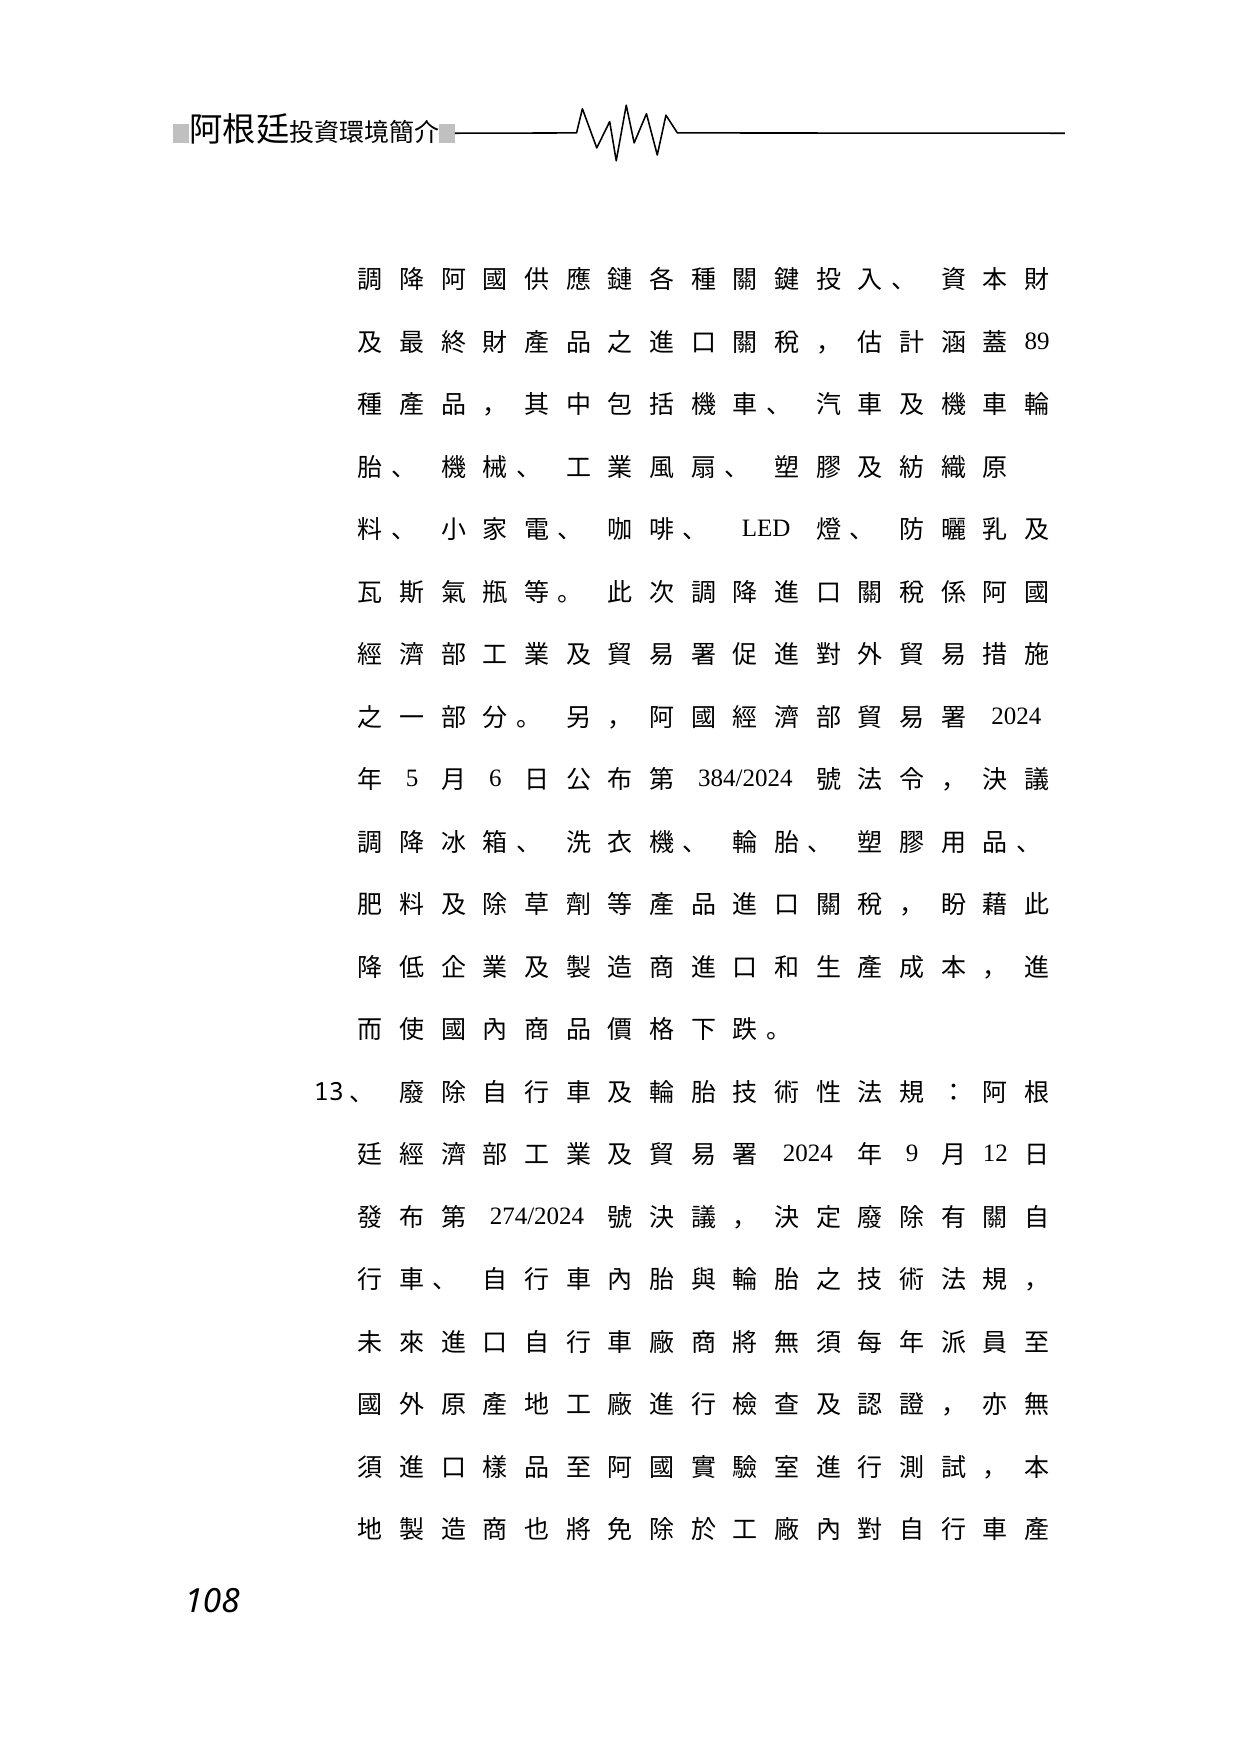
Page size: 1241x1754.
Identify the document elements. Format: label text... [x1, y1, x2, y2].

text 13、廢除自行車及輪胎技術性法規：阿根廷經濟部工業及貿易署2024年9月12日發布第274/2024號決議，決定廢除有關自行車、自行車內胎與輪胎之技術法規，未來進口自行車廠商將無須每年派員至國外原產地工廠進行檢查及認證，亦無須進口樣品至阿國實驗室進行測試，本地製造商也將免除於工廠內對自行車產 [281, 1049, 1058, 1549]
text 調降阿國供應鏈各種關鍵投入、資本財及最終財產品之進口關稅，估計涵蓋89種產品，其中包括機車、汽車及機車輪胎、機械、工業風扇、塑膠及紡織原料、小家電、咖啡、LED燈、防曬乳及瓦斯氣瓶等。此次調降進口關稅係阿國經濟部工業及貿易署促進對外貿易措施之一部分。另，阿國經濟部貿易署2024年5月6日公布第384/2024號法令，決議調降冰箱、洗衣機、輪胎、塑膠用品、肥料及除草劑等產品進口關稅，盼藉此降低企業及製造商進口和生產成本，進而使國內商品價格下跌。 [281, 236, 1058, 1049]
